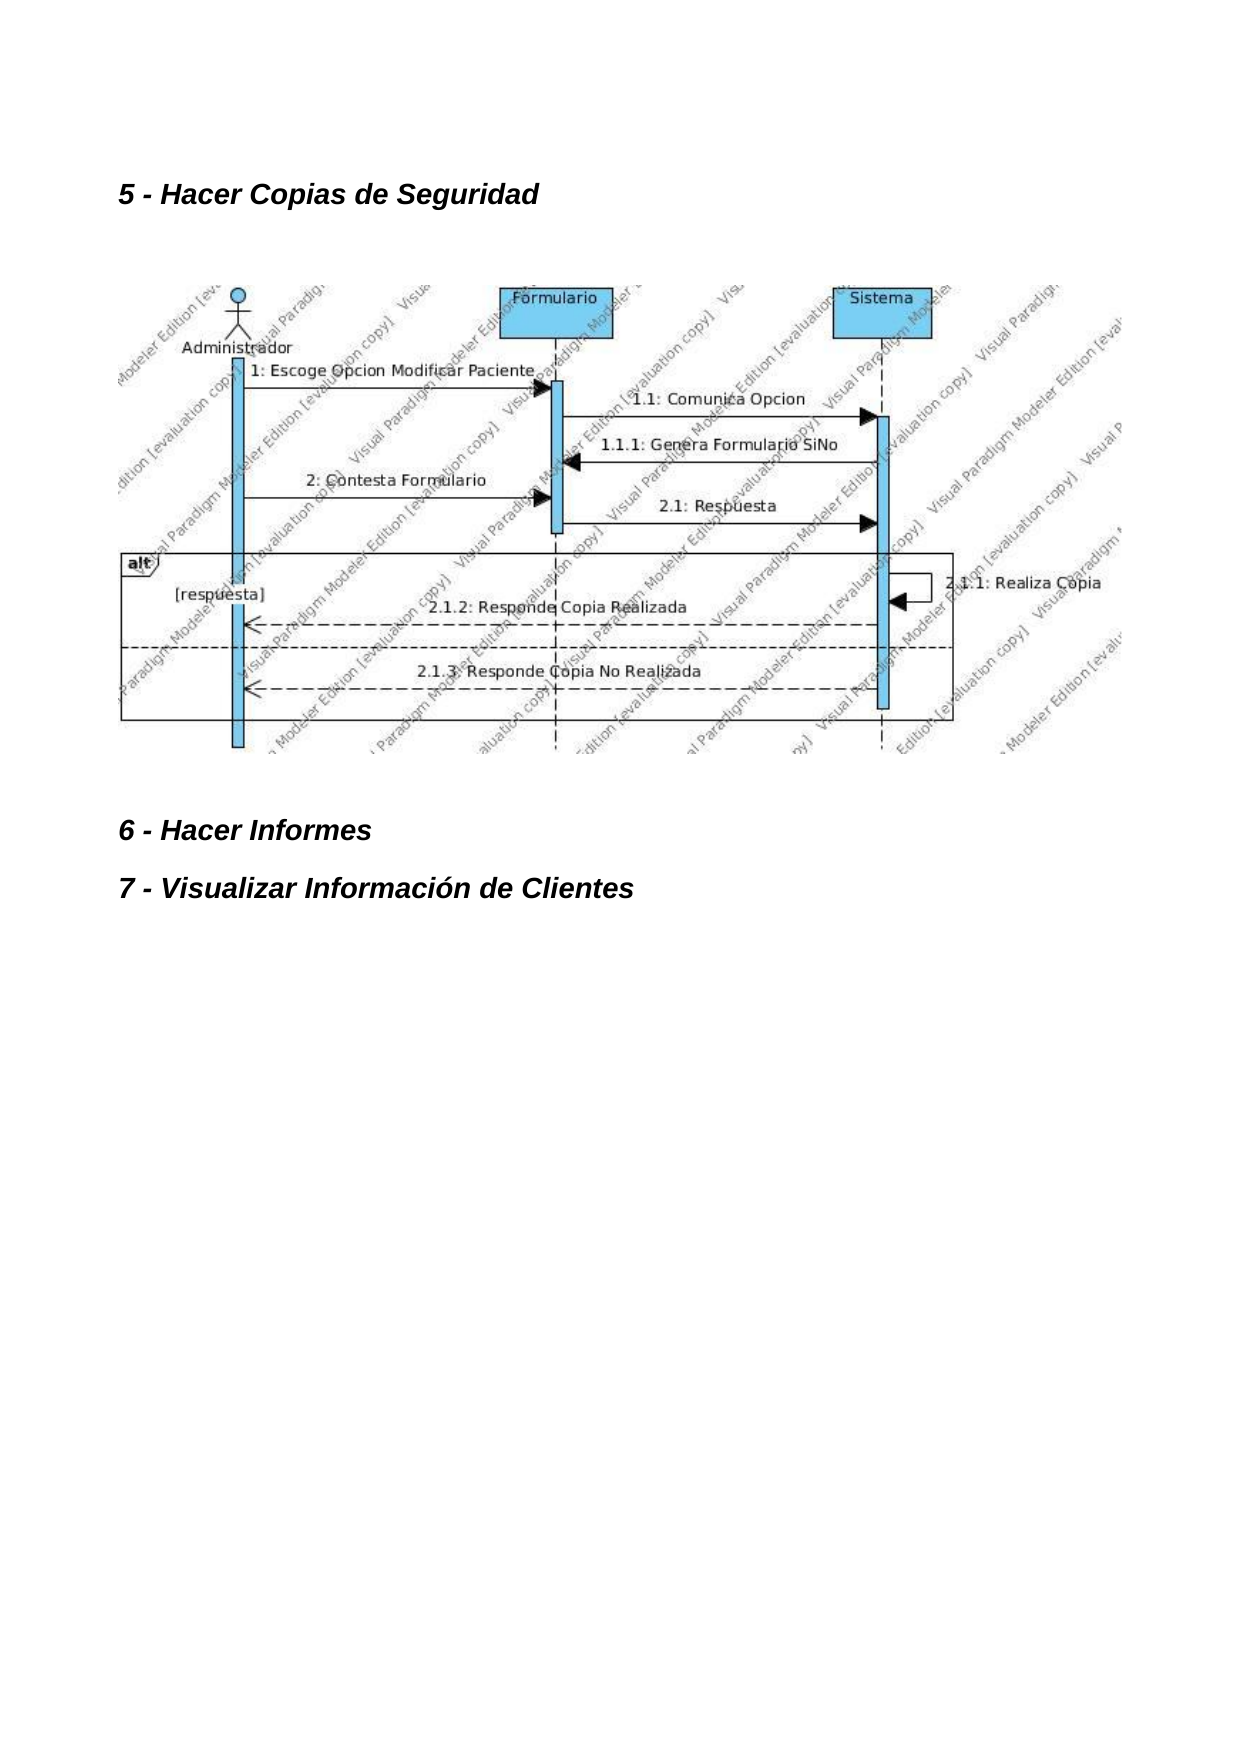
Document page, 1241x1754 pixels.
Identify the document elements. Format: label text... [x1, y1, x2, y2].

subtitle 7 - Visualizar Información de Clientes [118, 871, 1122, 905]
subtitle 5 - Hacer Copias de Seguridad [118, 177, 1122, 211]
subtitle 6 - Hacer Informes [118, 813, 1122, 846]
picture [118, 285, 1122, 754]
